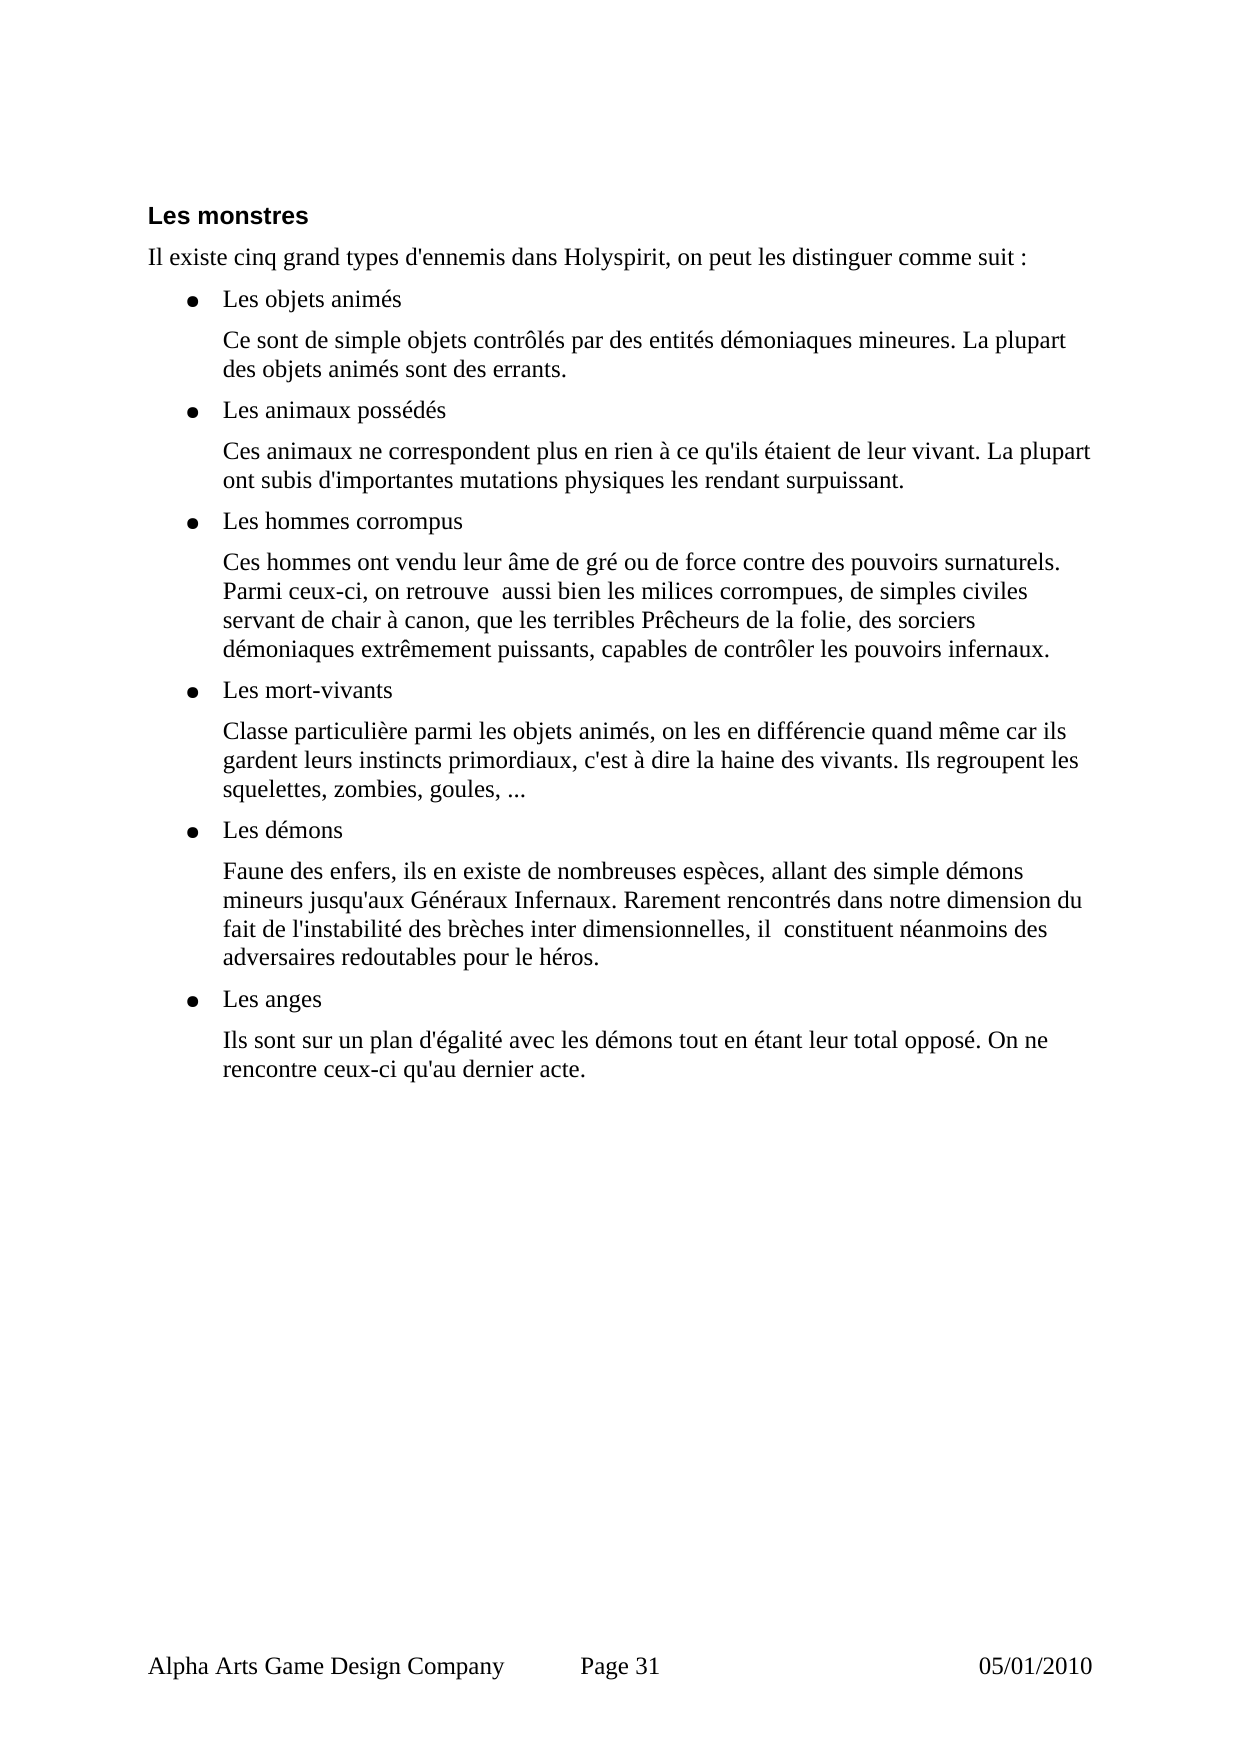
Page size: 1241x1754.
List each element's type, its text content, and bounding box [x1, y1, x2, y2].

list Ces animaux ne correspondent plus en rien à ce qu'ils étaient de leur vivant. La plupart ont subis d'importantes mutations physiques les rendant surpuissant. [185, 436, 1092, 494]
list Les mort-vivants [185, 675, 1092, 704]
list Faune des enfers, ils en existe de nombreuses espèces, allant des simple démons mineurs jusqu'aux Généraux Infernaux. Rarement rencontrés dans notre dimension du fait de l'instabilité des brèches inter dimensionnelles, il constituent néanmoins des adversaires redoutables pour le héros. [185, 856, 1092, 971]
list Les démons [185, 815, 1092, 844]
list Les objets animés [185, 284, 1092, 312]
list Classe particulière parmi les objets animés, on les en différencie quand même car ils gardent leurs instincts primordiaux, c'est à dire la haine des vivants. Ils regroupent les squelettes, zombies, goules, ... [185, 716, 1092, 802]
list Ces hommes ont vendu leur âme de gré ou de force contre des pouvoirs surnaturels. Parmi ceux-ci, on retrouve aussi bien les milices corrompues, de simples civiles servant de chair à canon, que les terribles Prêcheurs de la folie, des sorciers démoniaques extrêmement puissants, capables de contrôler les pouvoirs infernaux. [185, 547, 1092, 662]
list Ce sont de simple objets contrôlés par des entités démoniaques mineures. La plupart des objets animés sont des errants. [185, 325, 1092, 382]
list Les anges [185, 984, 1092, 1012]
list Les animaux possédés [185, 395, 1092, 424]
list Les hommes corrompus [185, 506, 1092, 535]
list Ils sont sur un plan d'égalité avec les démons tout en étant leur total opposé. On ne rencontre ceux-ci qu'au dernier acte. [185, 1025, 1092, 1082]
text Il existe cinq grand types d'ennemis dans Holyspirit, on peut les distinguer comme suit : [148, 242, 1092, 271]
subtitle Les monstres [148, 201, 1092, 230]
